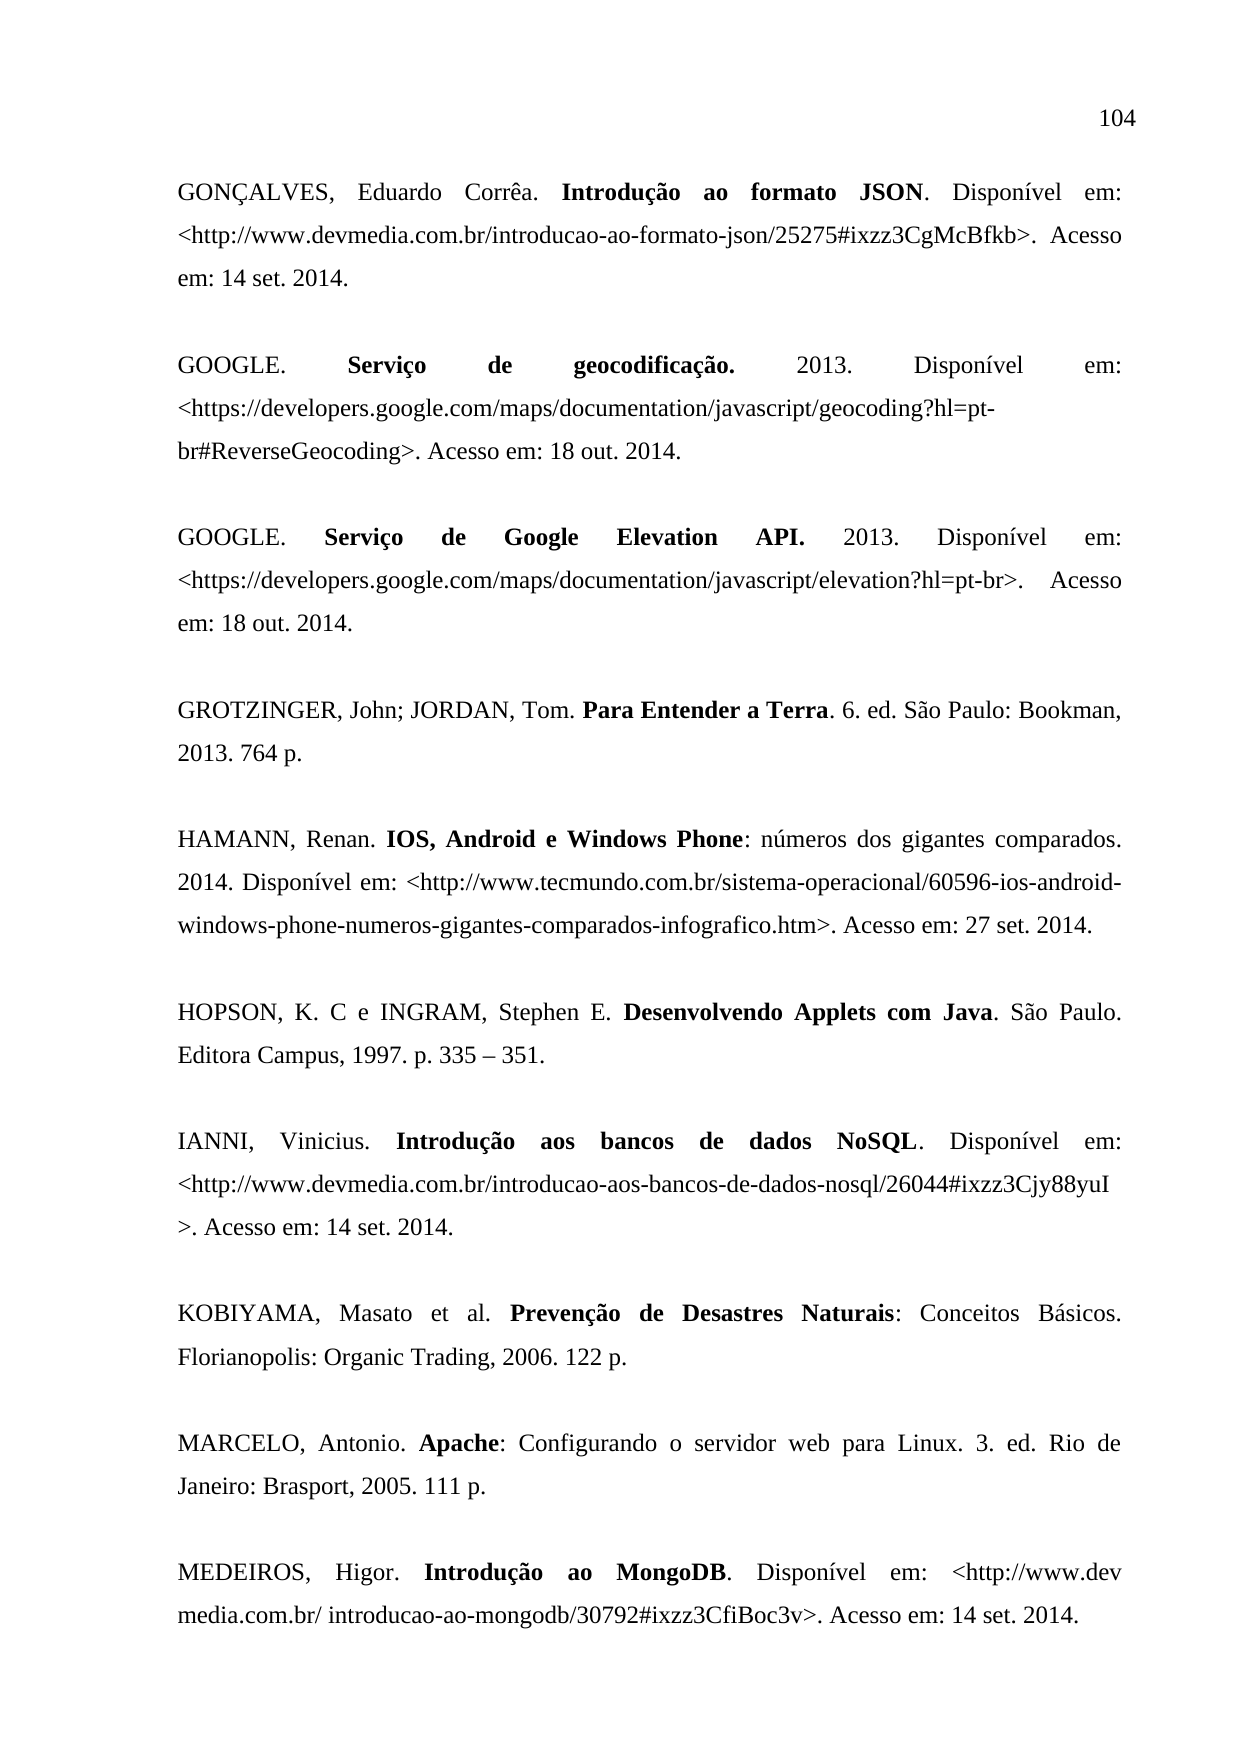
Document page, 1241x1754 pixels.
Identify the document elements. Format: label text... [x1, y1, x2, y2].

text GONÇALVES, Eduardo Corrêa. Introdução ao formato JSON. Disponível em: <http://www.devmedia.com.br/introducao-ao-formato-json/25275#ixzz3CgMcBfkb>. Acesso em: 14 set. 2014. [177, 177, 1122, 292]
text KOBIYAMA, Masato et al. Prevenção de Desastres Naturais: Conceitos Básicos. Florianopolis: Organic Trading, 2006. 122 p. [177, 1298, 1122, 1370]
text HAMANN, Renan. IOS, Android e Windows Phone: números dos gigantes comparados. 2014. Disponível em: <http://www.tecmundo.com.br/sistema-operacional/60596-ios-android-windows-phone-numeros-gigantes-comparados-infografico.htm>. Acesso em: 27 set. 2014. [177, 824, 1122, 939]
text GROTZINGER, John; JORDAN, Tom. Para Entender a Terra. 6. ed. São Paulo: Bookman, 2013. 764 p. [177, 695, 1122, 767]
text IANNI, Vinicius. Introdução aos bancos de dados NoSQL. Disponível em: <http://www.devmedia.com.br/introducao-aos-bancos-de-dados-nosql/26044#ixzz3Cjy88yuI>. Acesso em: 14 set. 2014. [177, 1126, 1122, 1241]
text GOOGLE. Serviço de Google Elevation API. 2013. Disponível em: <https://developers.google.com/maps/documentation/javascript/elevation?hl=pt-br>. Acesso em: 18 out. 2014. [177, 522, 1122, 637]
text HOPSON, K. C e INGRAM, Stephen E. Desenvolvendo Applets com Java. São Paulo. Editora Campus, 1997. p. 335 – 351. [177, 997, 1122, 1068]
text MEDEIROS, Higor. Introdução ao MongoDB. Disponível em: <http://www.dev media.com.br/ introducao-ao-mongodb/30792#ixzz3CfiBoc3v>. Acesso em: 14 set. 2014. [177, 1557, 1122, 1629]
text GOOGLE. Serviço de geocodificação. 2013. Disponível em: <https://developers.google.com/maps/documentation/javascript/geocoding?hl=pt-br#ReverseGeocoding>. Acesso em: 18 out. 2014. [177, 350, 1122, 465]
text MARCELO, Antonio. Apache: Configurando o servidor web para Linux. 3. ed. Rio de Janeiro: Brasport, 2005. 111 p. [177, 1428, 1122, 1500]
